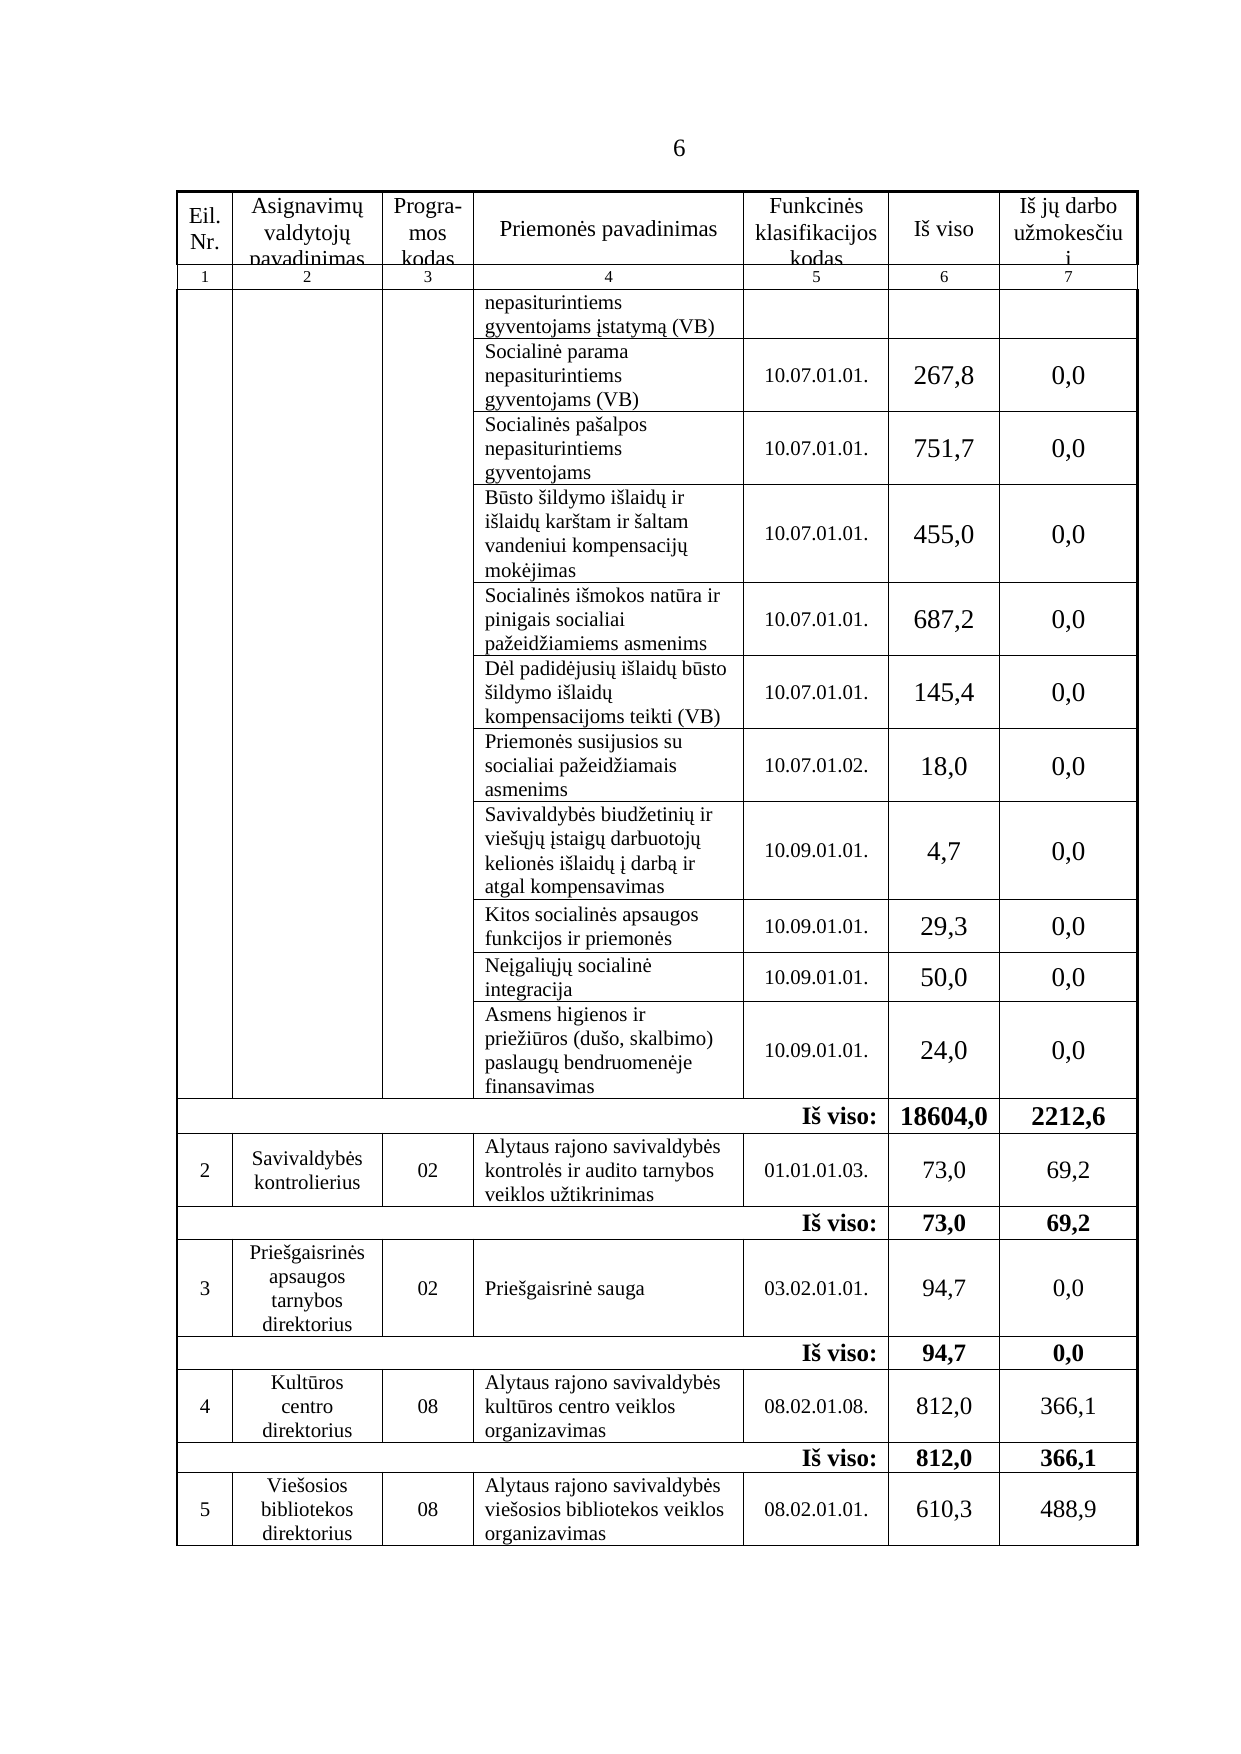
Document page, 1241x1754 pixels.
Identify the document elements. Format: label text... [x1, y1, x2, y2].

table_header Iš viso [889, 193, 999, 263]
table_cell 267,8 [889, 339, 999, 411]
table_cell [1139, 655, 1161, 728]
table_cell [1139, 801, 1161, 898]
table_cell Savivaldybės kontrolierius [233, 1134, 382, 1206]
table_cell nepasiturintiems gyventojams įstatymą (VB) [474, 290, 743, 338]
table_cell [1139, 1133, 1161, 1206]
table_cell 10.07.01.01. [744, 656, 888, 728]
table_cell 10.07.01.02. [744, 729, 888, 801]
table_cell [744, 290, 888, 338]
table_cell 50,0 [889, 953, 999, 1001]
table_cell Savivaldybės biudžetinių ir viešųjų įstaigų darbuotojų kelionės išlaidų į darbą ir atgal kompensavimas [474, 802, 743, 898]
table_cell [1139, 1206, 1161, 1238]
table_cell 03.02.01.01. [744, 1240, 888, 1336]
table_cell 02 [383, 1240, 473, 1336]
table_cell Socialinės išmokos natūra ir pinigais socialiai pažeidžiamiems asmenims [474, 583, 743, 655]
table_cell 812,0 [889, 1443, 999, 1472]
table_cell [1139, 1001, 1161, 1098]
table_cell 0,0 [1000, 485, 1136, 582]
table_cell Iš viso: [178, 1337, 888, 1369]
table_cell 1 [178, 265, 232, 289]
table_cell 73,0 [889, 1134, 999, 1206]
table_cell Iš viso: [178, 1099, 888, 1132]
table_cell 366,1 [1000, 1370, 1136, 1442]
table_cell 08.02.01.01. [744, 1473, 888, 1545]
table_cell 0,0 [1000, 729, 1136, 801]
table_cell Priešgaisrinė sauga [474, 1240, 743, 1336]
table_cell Alytaus rajono savivaldybės kultūros centro veiklos organizavimas [474, 1370, 743, 1442]
table_cell [1139, 1442, 1161, 1472]
table_cell Būsto šildymo išlaidų ir išlaidų karštam ir šaltam vandeniui kompensacijų mokėjimas [474, 485, 743, 582]
table_cell 10.09.01.01. [744, 900, 888, 952]
table_cell [1138, 264, 1161, 289]
table_cell 0,0 [1000, 339, 1136, 411]
table_cell 0,0 [1000, 1240, 1136, 1336]
table_cell 08 [383, 1473, 473, 1545]
table_cell 0,0 [1000, 656, 1136, 728]
table_cell [1139, 1369, 1161, 1442]
table_cell 10.07.01.01. [744, 412, 888, 484]
table_cell Iš viso: [178, 1443, 888, 1472]
table_cell [1139, 728, 1161, 801]
table_header Priemonės pavadinimas [474, 193, 743, 263]
table_cell 812,0 [889, 1370, 999, 1442]
table_cell 10.07.01.01. [744, 339, 888, 411]
table_cell 3 [178, 1240, 232, 1336]
table_cell 69,2 [1000, 1134, 1136, 1206]
table_cell 18,0 [889, 729, 999, 801]
table_cell 488,9 [1000, 1473, 1136, 1545]
table_cell Alytaus rajono savivaldybės viešosios bibliotekos veiklos organizavimas [474, 1473, 743, 1545]
table_cell 2212,6 [1000, 1099, 1136, 1132]
table_cell 24,0 [889, 1002, 999, 1098]
table_cell 10.09.01.01. [744, 802, 888, 898]
table_cell 10.07.01.01. [744, 583, 888, 655]
table_cell [1139, 1239, 1161, 1336]
table_cell [383, 290, 473, 1098]
table_cell 01.01.01.03. [744, 1134, 888, 1206]
table_cell [1139, 235, 1161, 263]
table_cell Kitos socialinės apsaugos funkcijos ir priemonės [474, 900, 743, 952]
table_cell 69,2 [1000, 1207, 1136, 1238]
table_cell Asmens higienos ir priežiūros (dušo, skalbimo) paslaugų bendruomenėje finansavimas [474, 1002, 743, 1098]
table_cell 0,0 [1000, 583, 1136, 655]
table_cell 751,7 [889, 412, 999, 484]
table_cell 10.09.01.01. [744, 1002, 888, 1098]
table_cell 18604,0 [889, 1099, 999, 1132]
table_cell 94,7 [889, 1337, 999, 1369]
table_cell Kultūros centro direktorius [233, 1370, 382, 1442]
table_header Funkcinės klasifikacijos kodas [744, 193, 888, 263]
table_cell [233, 290, 382, 1098]
table_cell 10.07.01.01. [744, 485, 888, 582]
table_cell [178, 290, 232, 1098]
table_cell Socialinės pašalpos nepasiturintiems gyventojams [474, 412, 743, 484]
table_cell 4 [474, 265, 743, 289]
table_cell Iš viso: [178, 1207, 888, 1238]
table_cell 7 [1000, 265, 1137, 289]
table_cell 10.09.01.01. [744, 953, 888, 1001]
table_cell 0,0 [1000, 953, 1136, 1001]
table_cell [1139, 411, 1161, 484]
table_cell [1139, 899, 1161, 952]
table_cell 08 [383, 1370, 473, 1442]
table_cell [1000, 290, 1136, 338]
table_cell 29,3 [889, 900, 999, 952]
table_cell 455,0 [889, 485, 999, 582]
table_cell 5 [744, 265, 888, 289]
table_cell 6 [889, 265, 999, 289]
table_cell 2 [178, 1134, 232, 1206]
table_cell 366,1 [1000, 1443, 1136, 1472]
table_cell [1139, 1472, 1161, 1545]
table_cell [1139, 952, 1161, 1001]
table_cell 02 [383, 1134, 473, 1206]
table_cell Dėl padidėjusių išlaidų būsto šildymo išlaidų kompensacijoms teikti (VB) [474, 656, 743, 728]
table_cell 610,3 [889, 1473, 999, 1545]
table_cell 5 [178, 1473, 232, 1545]
table_cell 2 [233, 265, 382, 289]
table_cell 0,0 [1000, 900, 1136, 952]
table_cell Neįgaliųjų socialinė integracija [474, 953, 743, 1001]
table_cell [1139, 484, 1161, 582]
table_cell Priemonės susijusios su socialiai pažeidžiamais asmenims [474, 729, 743, 801]
table_cell 73,0 [889, 1207, 999, 1238]
table_cell 687,2 [889, 583, 999, 655]
table_cell Viešosios bibliotekos direktorius [233, 1473, 382, 1545]
table_cell 94,7 [889, 1240, 999, 1336]
table_cell 145,4 [889, 656, 999, 728]
table_header Eil. Nr. [178, 193, 232, 263]
table_header Progra-mos kodas [383, 193, 473, 263]
table_cell [1139, 1098, 1161, 1132]
table_header Asignavimų valdytojų pavadinimas [233, 193, 382, 263]
table_cell Socialinė parama nepasiturintiems gyventojams (VB) [474, 339, 743, 411]
table_cell 4 [178, 1370, 232, 1442]
table_cell Alytaus rajono savivaldybės kontrolės ir audito tarnybos veiklos užtikrinimas [474, 1134, 743, 1206]
table_cell [1139, 1336, 1161, 1369]
table_cell [889, 290, 999, 338]
table_cell 3 [383, 265, 473, 289]
table_cell 0,0 [1000, 1002, 1136, 1098]
table_cell 08.02.01.08. [744, 1370, 888, 1442]
table_header [1139, 190, 1161, 235]
table_header Iš jų darbo užmokesčiui [1000, 193, 1136, 263]
table_cell [1139, 582, 1161, 655]
table_cell [1139, 338, 1161, 411]
table_cell 0,0 [1000, 1337, 1136, 1369]
table_cell [1139, 289, 1161, 338]
table_cell 0,0 [1000, 412, 1136, 484]
table_cell Priešgaisrinės apsaugos tarnybos direktorius [233, 1240, 382, 1336]
table_cell 0,0 [1000, 802, 1136, 898]
table_cell 4,7 [889, 802, 999, 898]
